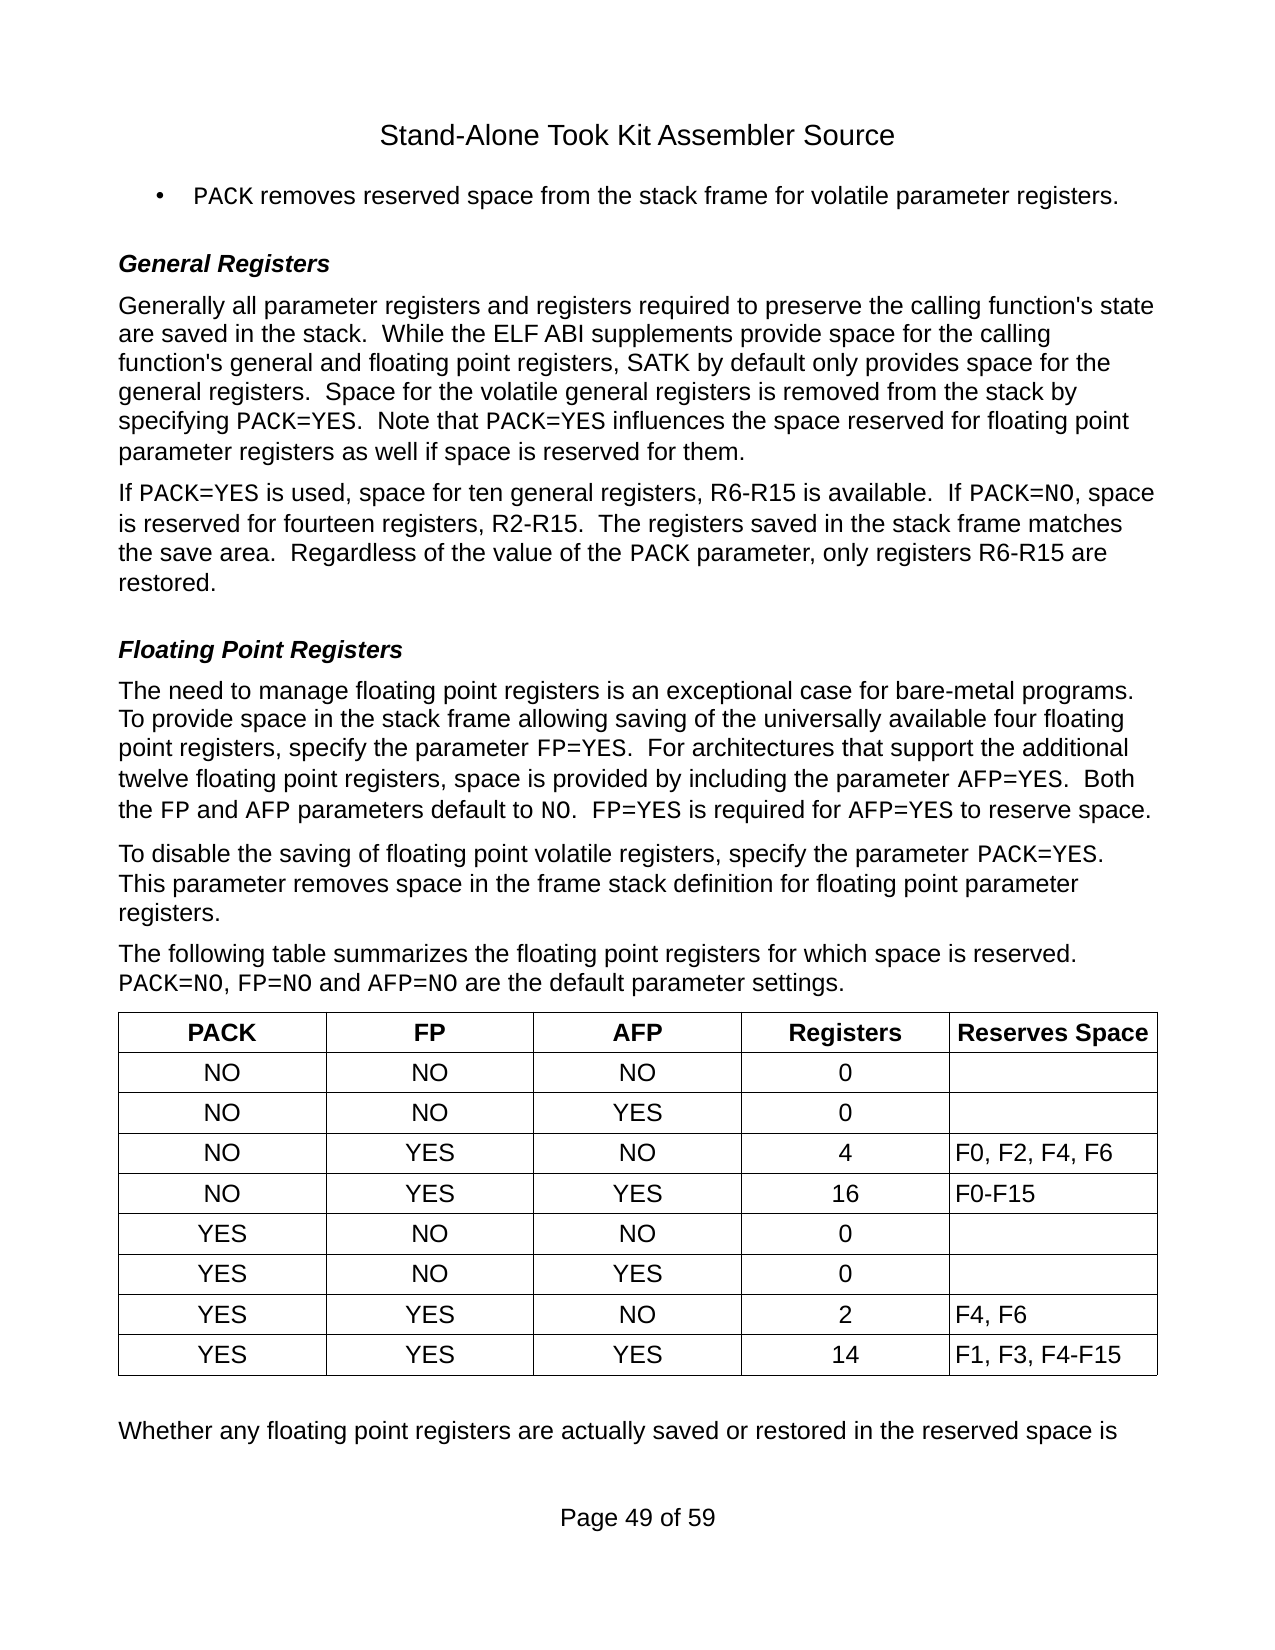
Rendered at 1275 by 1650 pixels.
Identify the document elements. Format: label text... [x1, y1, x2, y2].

table_cell [950, 1214, 1157, 1253]
table_cell YES [534, 1093, 741, 1133]
table_header Reserves Space [950, 1013, 1157, 1052]
table_cell 14 [742, 1335, 949, 1374]
subtitle Floating Point Registers [118, 635, 1157, 663]
table_cell 0 [742, 1255, 949, 1294]
table_header AFP [534, 1013, 741, 1052]
table_cell NO [534, 1214, 741, 1253]
table_cell NO [119, 1053, 326, 1092]
table_cell [950, 1093, 1157, 1133]
table_cell 0 [742, 1214, 949, 1253]
table_cell YES [119, 1335, 326, 1374]
list PACK removes reserved space from the stack frame for volatile parameter registers. [156, 181, 1157, 212]
table_header FP [327, 1013, 533, 1052]
text Whether any floating point registers are actually saved or restored in the reserved space is [118, 1416, 1157, 1444]
table_cell YES [327, 1295, 533, 1334]
table_header Registers [742, 1013, 949, 1052]
table_cell YES [119, 1214, 326, 1253]
table_header PACK [119, 1013, 326, 1052]
table_cell YES [119, 1255, 326, 1294]
table_cell NO [327, 1093, 533, 1133]
text If PACK=YES is used, space for ten general registers, R6-R15 is available. If PACK=NO, space is reserved for fourteen registers, R2-R15. The registers saved in the stack frame matches the save area. Regardless of the value of the PACK parameter, only registers R6-R15 are restored. [118, 478, 1157, 597]
table_cell YES [327, 1335, 533, 1374]
table_cell 4 [742, 1134, 949, 1173]
subtitle General Registers [118, 249, 1157, 278]
table_cell NO [119, 1093, 326, 1133]
table_cell 0 [742, 1053, 949, 1092]
table_cell NO [119, 1134, 326, 1173]
table_cell NO [327, 1255, 533, 1294]
table_cell 16 [742, 1174, 949, 1213]
table_cell YES [534, 1174, 741, 1213]
table_cell F1, F3, F4-F15 [950, 1335, 1157, 1374]
table_cell YES [327, 1134, 533, 1173]
table_cell 2 [742, 1295, 949, 1334]
text The following table summarizes the floating point registers for which space is reserved. PACK=NO, FP=NO and AFP=NO are the default parameter settings. [118, 939, 1157, 999]
table_cell NO [534, 1134, 741, 1173]
table_cell [950, 1255, 1157, 1294]
table_cell YES [119, 1295, 326, 1334]
text To disable the saving of floating point volatile registers, specify the parameter PACK=YES. This parameter removes space in the frame stack definition for floating point parameter registers. [118, 838, 1157, 927]
table_cell F0, F2, F4, F6 [950, 1134, 1157, 1173]
table_cell YES [534, 1335, 741, 1374]
table_cell NO [327, 1214, 533, 1253]
table_cell NO [119, 1174, 326, 1213]
table_cell YES [327, 1174, 533, 1213]
text Generally all parameter registers and registers required to preserve the calling function's state are saved in the stack. While the ELF ABI supplements provide space for the calling function's general and floating point registers, SATK by default only provides space for the general registers. Space for the volatile general registers is removed from the stack by specifying PACK=YES. Note that PACK=YES influences the space reserved for floating point parameter registers as well if space is reserved for them. [118, 291, 1157, 465]
table_cell NO [327, 1053, 533, 1092]
table_cell F4, F6 [950, 1295, 1157, 1334]
table_cell NO [534, 1295, 741, 1334]
table_cell [950, 1053, 1157, 1092]
text The need to manage floating point registers is an exceptional case for bare-metal programs. To provide space in the stack frame allowing saving of the universally available four floating point registers, specify the parameter FP=YES. For architectures that support the additional twelve floating point registers, space is provided by including the parameter AFP=YES. Both the FP and AFP parameters default to NO. FP=YES is required for AFP=YES to reserve space. [118, 676, 1157, 826]
table_cell YES [534, 1255, 741, 1294]
table_cell NO [534, 1053, 741, 1092]
table_cell F0-F15 [950, 1174, 1157, 1213]
table_cell 0 [742, 1093, 949, 1133]
